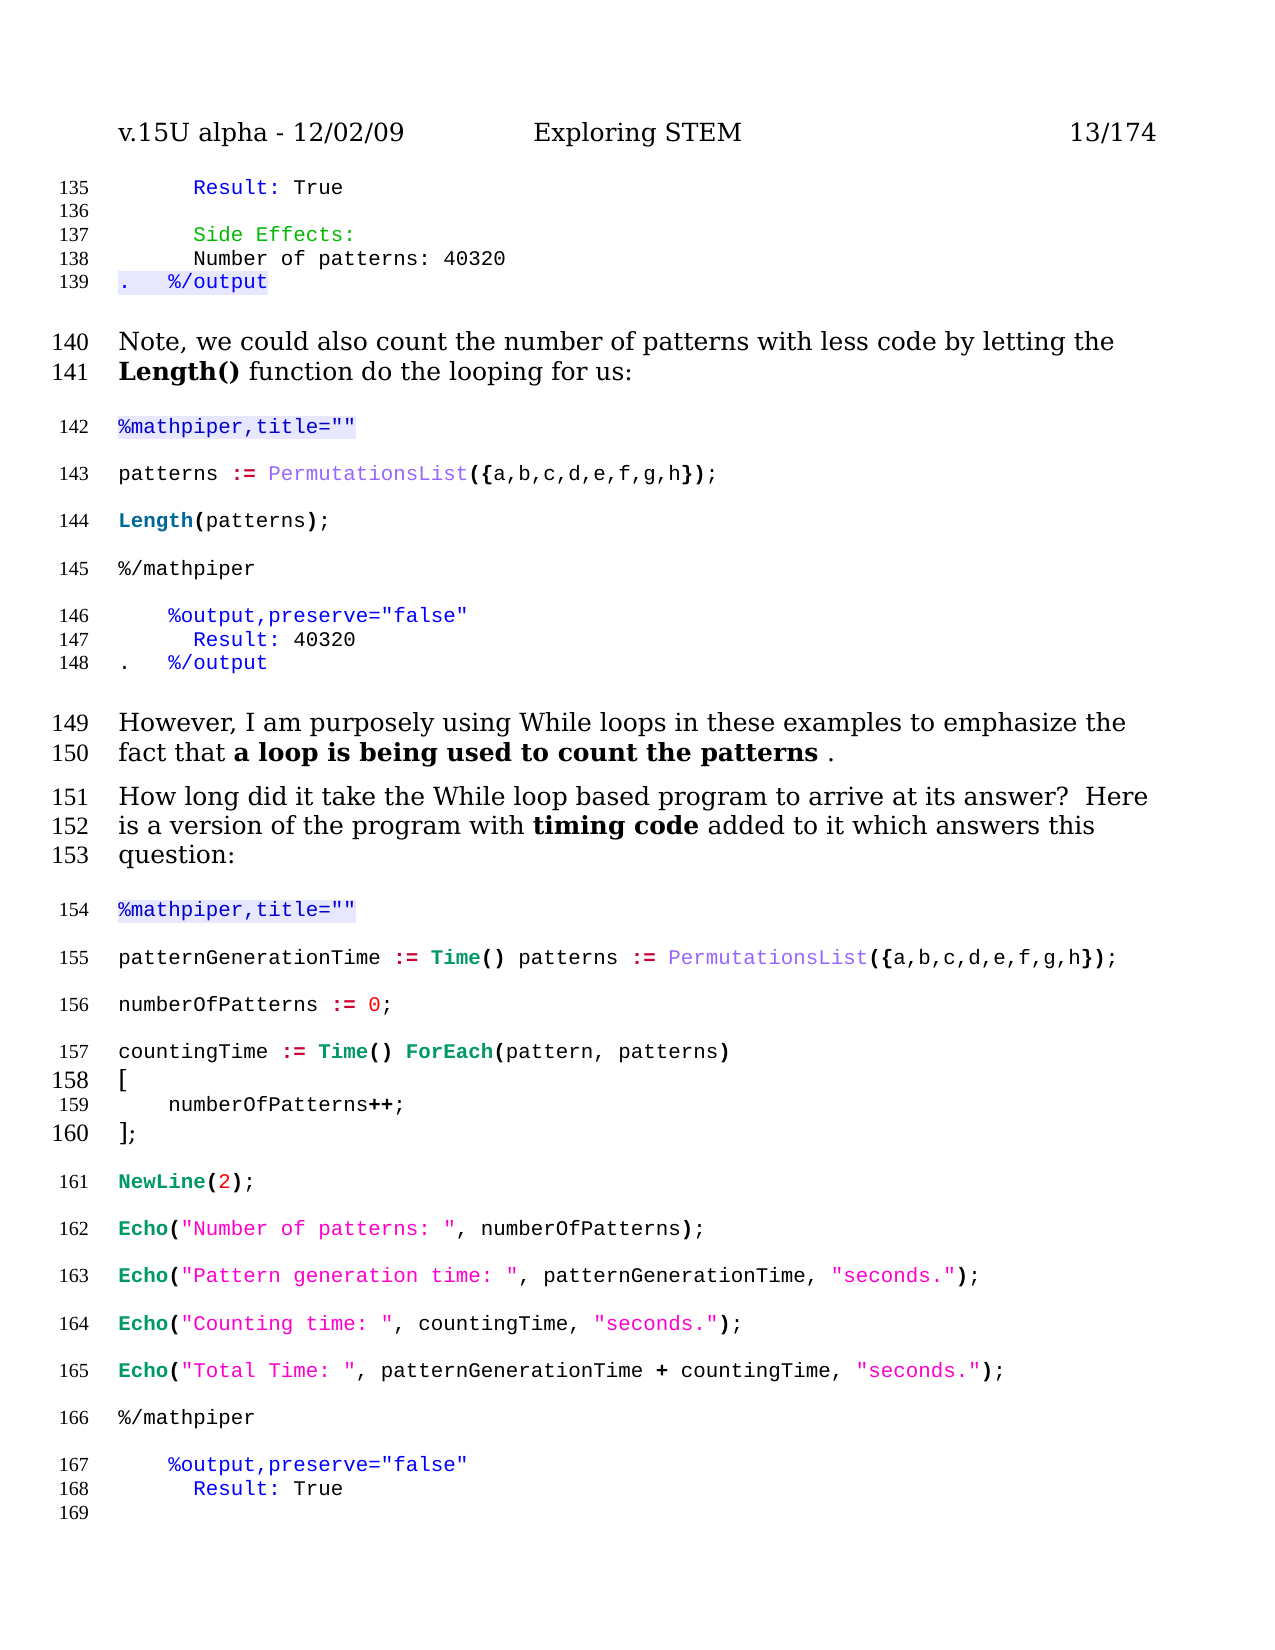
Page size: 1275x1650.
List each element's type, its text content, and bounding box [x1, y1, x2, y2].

text %/mathpiper [118, 558, 1157, 581]
text Result: True [118, 177, 1157, 200]
text %mathpiper,title="" [118, 899, 1157, 923]
text Note, we could also count the number of patterns with less code by letting the Length() function do the looping for us: [118, 328, 1157, 386]
text Length(patterns); [118, 510, 1157, 534]
text Echo("Total Time: ", patternGenerationTime + countingTime, "seconds."); [118, 1360, 1157, 1383]
text Side Effects: [118, 224, 1157, 248]
text However, I am purposely using While loops in these examples to emphasize the fact that a loop is being used to count the patterns . [118, 708, 1157, 767]
text How long did it take the While loop based program to arrive at its answer? Here is a version of the program with timing code added to it which answers this question: [118, 782, 1157, 870]
text countingTime := Time() ForEach(pattern, patterns) [118, 1041, 1157, 1065]
text patterns := PermutationsList({a,b,c,d,e,f,g,h}); [118, 463, 1157, 487]
text . %/output [118, 652, 1157, 676]
text NewLine(2); [118, 1171, 1157, 1194]
text numberOfPatterns++; [118, 1094, 1157, 1118]
text patternGenerationTime := Time() patterns := PermutationsList({a,b,c,d,e,f,g,h}); [118, 947, 1157, 970]
text %/mathpiper [118, 1407, 1157, 1431]
text %output,preserve="false" [118, 605, 1157, 629]
text numberOfPatterns := 0; [118, 994, 1157, 1018]
text Echo("Number of patterns: ", numberOfPatterns); [118, 1218, 1157, 1242]
text Echo("Counting time: ", countingTime, "seconds."); [118, 1312, 1157, 1336]
text %mathpiper,title="" [118, 416, 1157, 439]
text Result: True [118, 1478, 1157, 1502]
text Echo("Pattern generation time: ", patternGenerationTime, "seconds."); [118, 1265, 1157, 1289]
text ]; [118, 1118, 1157, 1147]
text %output,preserve="false" [118, 1454, 1157, 1478]
text Number of patterns: 40320 [118, 248, 1157, 271]
text . %/output [118, 271, 1157, 295]
text Result: 40320 [118, 629, 1157, 652]
text [ [118, 1065, 1157, 1094]
